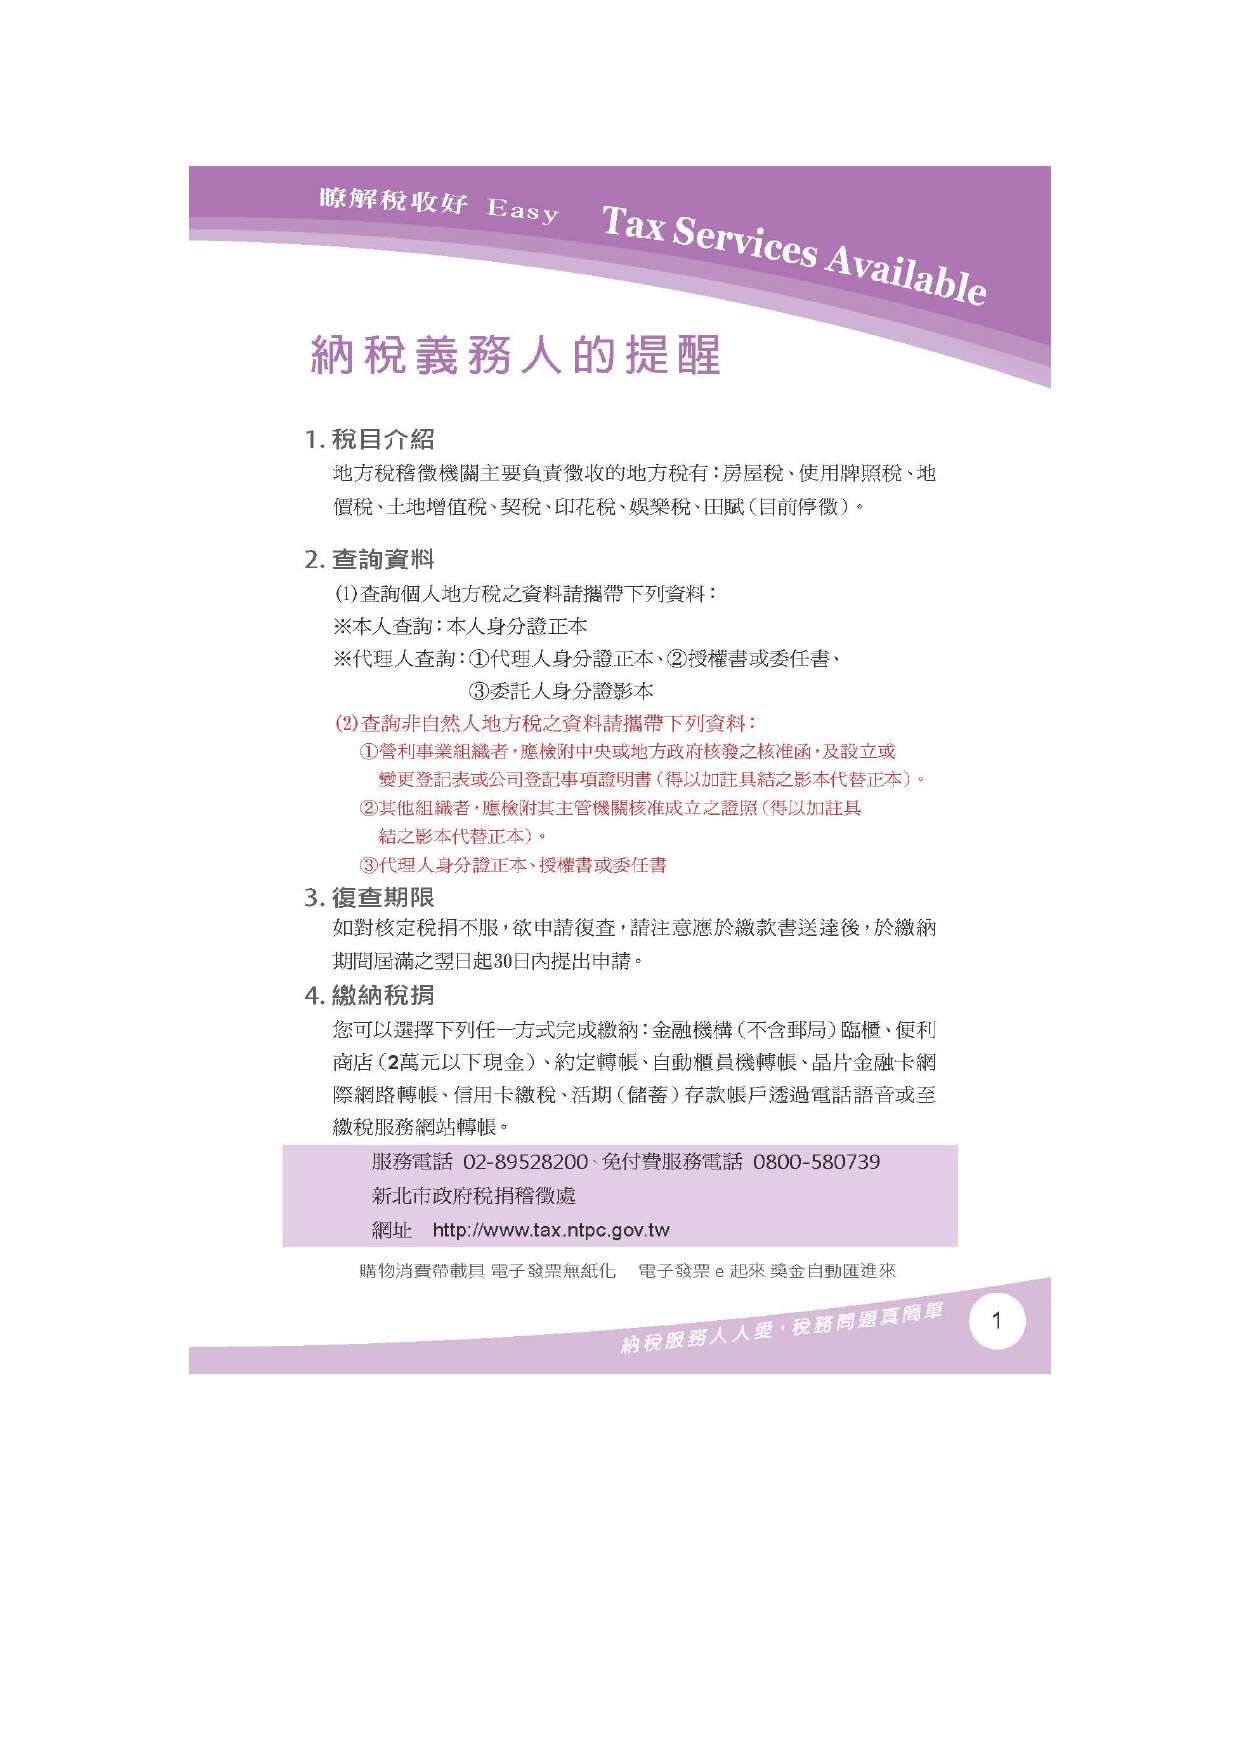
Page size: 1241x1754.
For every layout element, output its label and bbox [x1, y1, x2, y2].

picture [189, 166, 1051, 1374]
